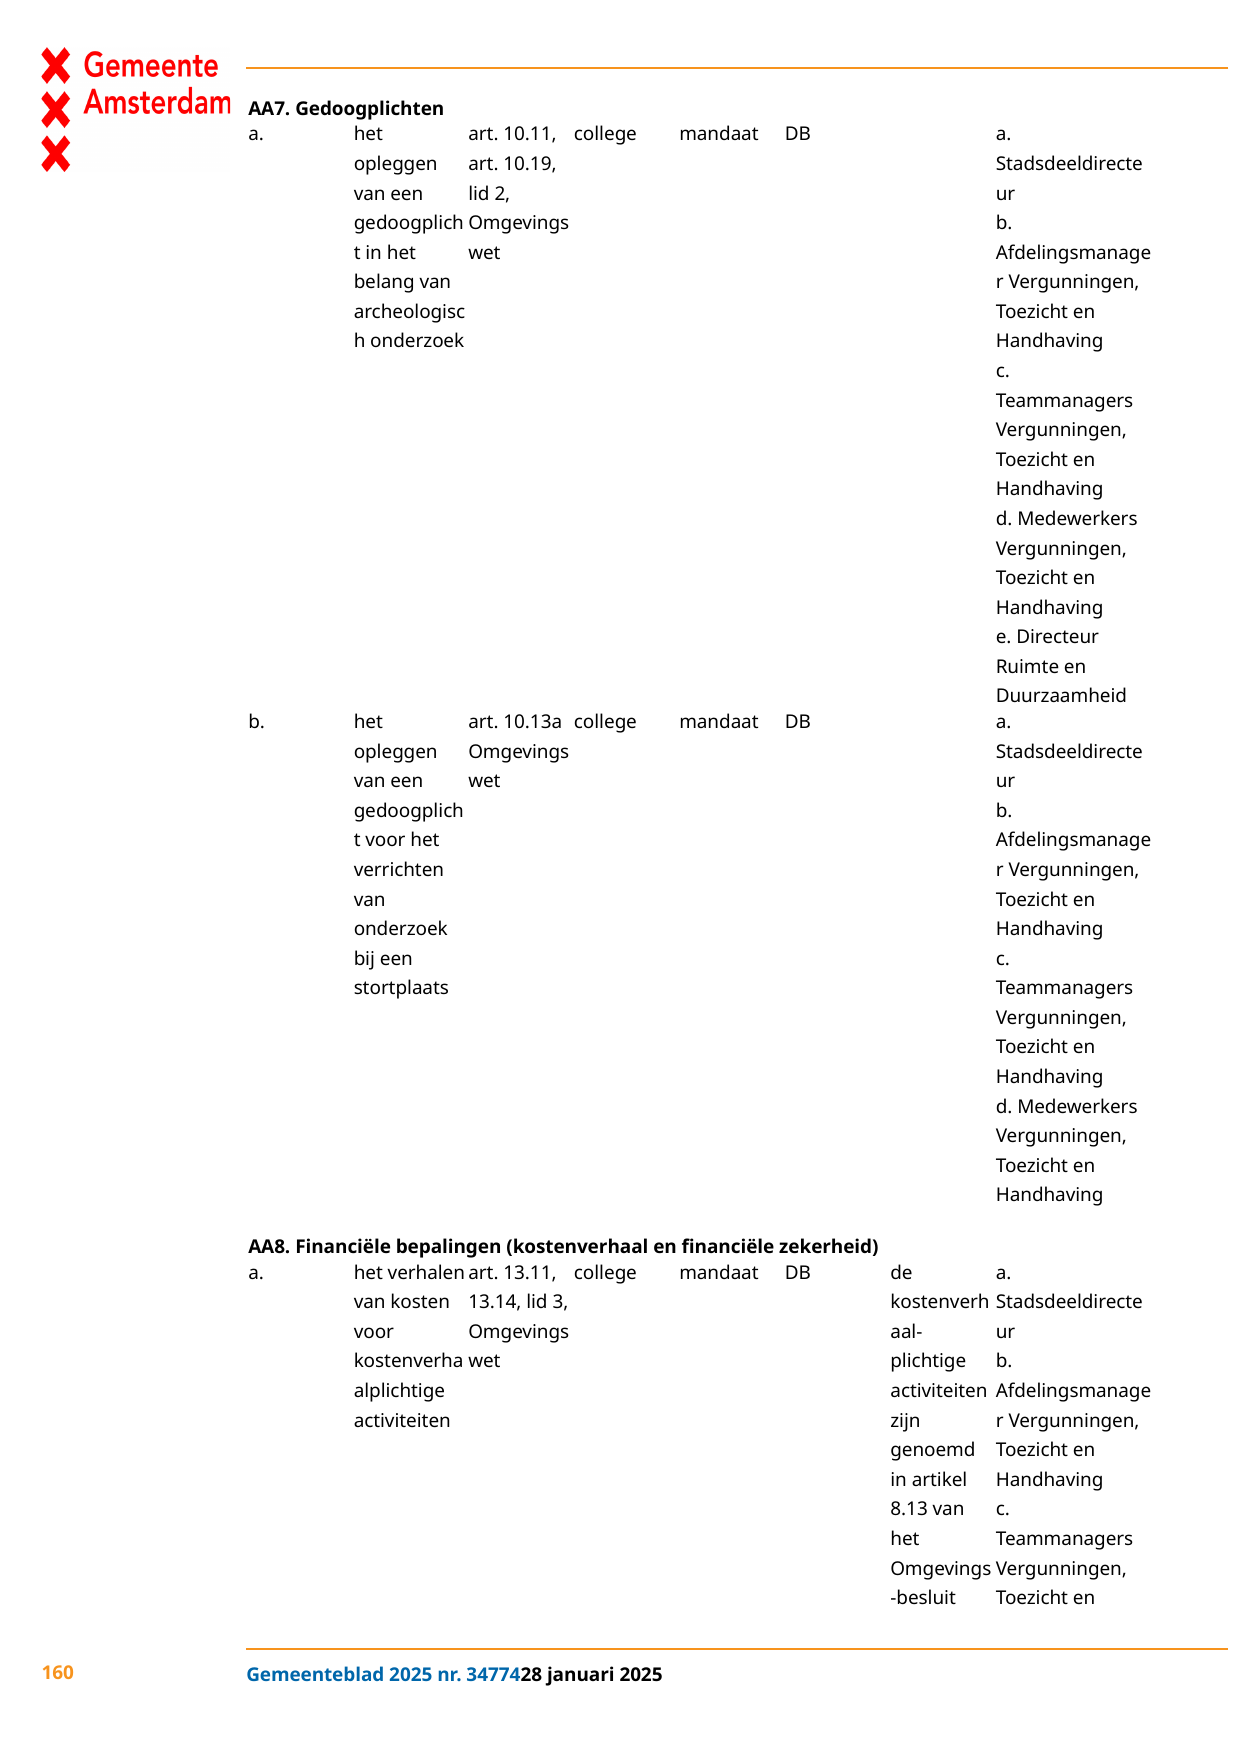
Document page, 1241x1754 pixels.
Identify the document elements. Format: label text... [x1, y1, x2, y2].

table_cell art. 10.11, art. 10.19, lid 2, Omgevingswet [468, 121, 574, 708]
table_cell [468, 1208, 574, 1233]
table_cell het verhalen van kosten voor kostenverhaalplichtige activiteiten [354, 1259, 468, 1610]
table_cell het opleggen van een gedoogplicht voor het verrichten van onderzoek bij een stortplaats [354, 708, 468, 1207]
table_cell college [574, 1259, 679, 1610]
table_cell [890, 1208, 996, 1233]
table_cell DB [785, 1259, 890, 1610]
table_cell mandaat [679, 708, 784, 1207]
table_cell [354, 1208, 468, 1233]
table_cell mandaat [679, 121, 784, 708]
table_cell a. Stadsdeeldirecteur b. Afdelingsmanager Vergunningen, Toezicht en Handhaving c. Teammanagers Vergunningen, Toezicht en Handhaving d. Medewerkers Vergunningen, Toezicht en Handhaving [996, 708, 1152, 1207]
table_cell art. 10.13a Omgevingswet [468, 708, 574, 1207]
table_cell a. [248, 1259, 353, 1610]
table_cell a. [248, 121, 353, 708]
table_cell b. [248, 708, 353, 1207]
table_cell [890, 708, 996, 1207]
table_cell AA7. Gedoogplichten [248, 95, 1152, 121]
table_cell [574, 1208, 679, 1233]
table_cell [248, 1208, 353, 1233]
table_cell [679, 1208, 784, 1233]
table_cell het opleggen van een gedoogplicht in het belang van archeologisch onderzoek [354, 121, 468, 708]
table_cell de kostenverhaal-plichtige activiteiten zijn genoemd in artikel 8.13 van het Omgevings-besluit [890, 1259, 996, 1610]
table_cell art. 13.11, 13.14, lid 3, Omgevingswet [468, 1259, 574, 1610]
table_cell a. Stadsdeeldirecteur b. Afdelingsmanager Vergunningen, Toezicht en Handhaving c. Teammanagers Vergunningen, Toezicht en Handhaving d. Medewerkers Vergunningen, Toezicht en Handhaving e. Directeur Ruimte en Duurzaamheid [996, 121, 1152, 708]
table_cell [996, 1208, 1152, 1233]
table_cell [785, 1208, 890, 1233]
table_cell DB [785, 708, 890, 1207]
picture [41, 47, 231, 172]
table_cell AA8. Financiële bepalingen (kostenverhaal en financiële zekerheid) [248, 1233, 1152, 1259]
table_cell mandaat [679, 1259, 784, 1610]
table_cell DB [785, 121, 890, 708]
table_cell college [574, 708, 679, 1207]
table_cell a. Stadsdeeldirecteur b. Afdelingsmanager Vergunningen, Toezicht en Handhaving c. Teammanagers Vergunningen, Toezicht en [996, 1259, 1152, 1610]
table_cell college [574, 121, 679, 708]
table_cell [890, 121, 996, 708]
